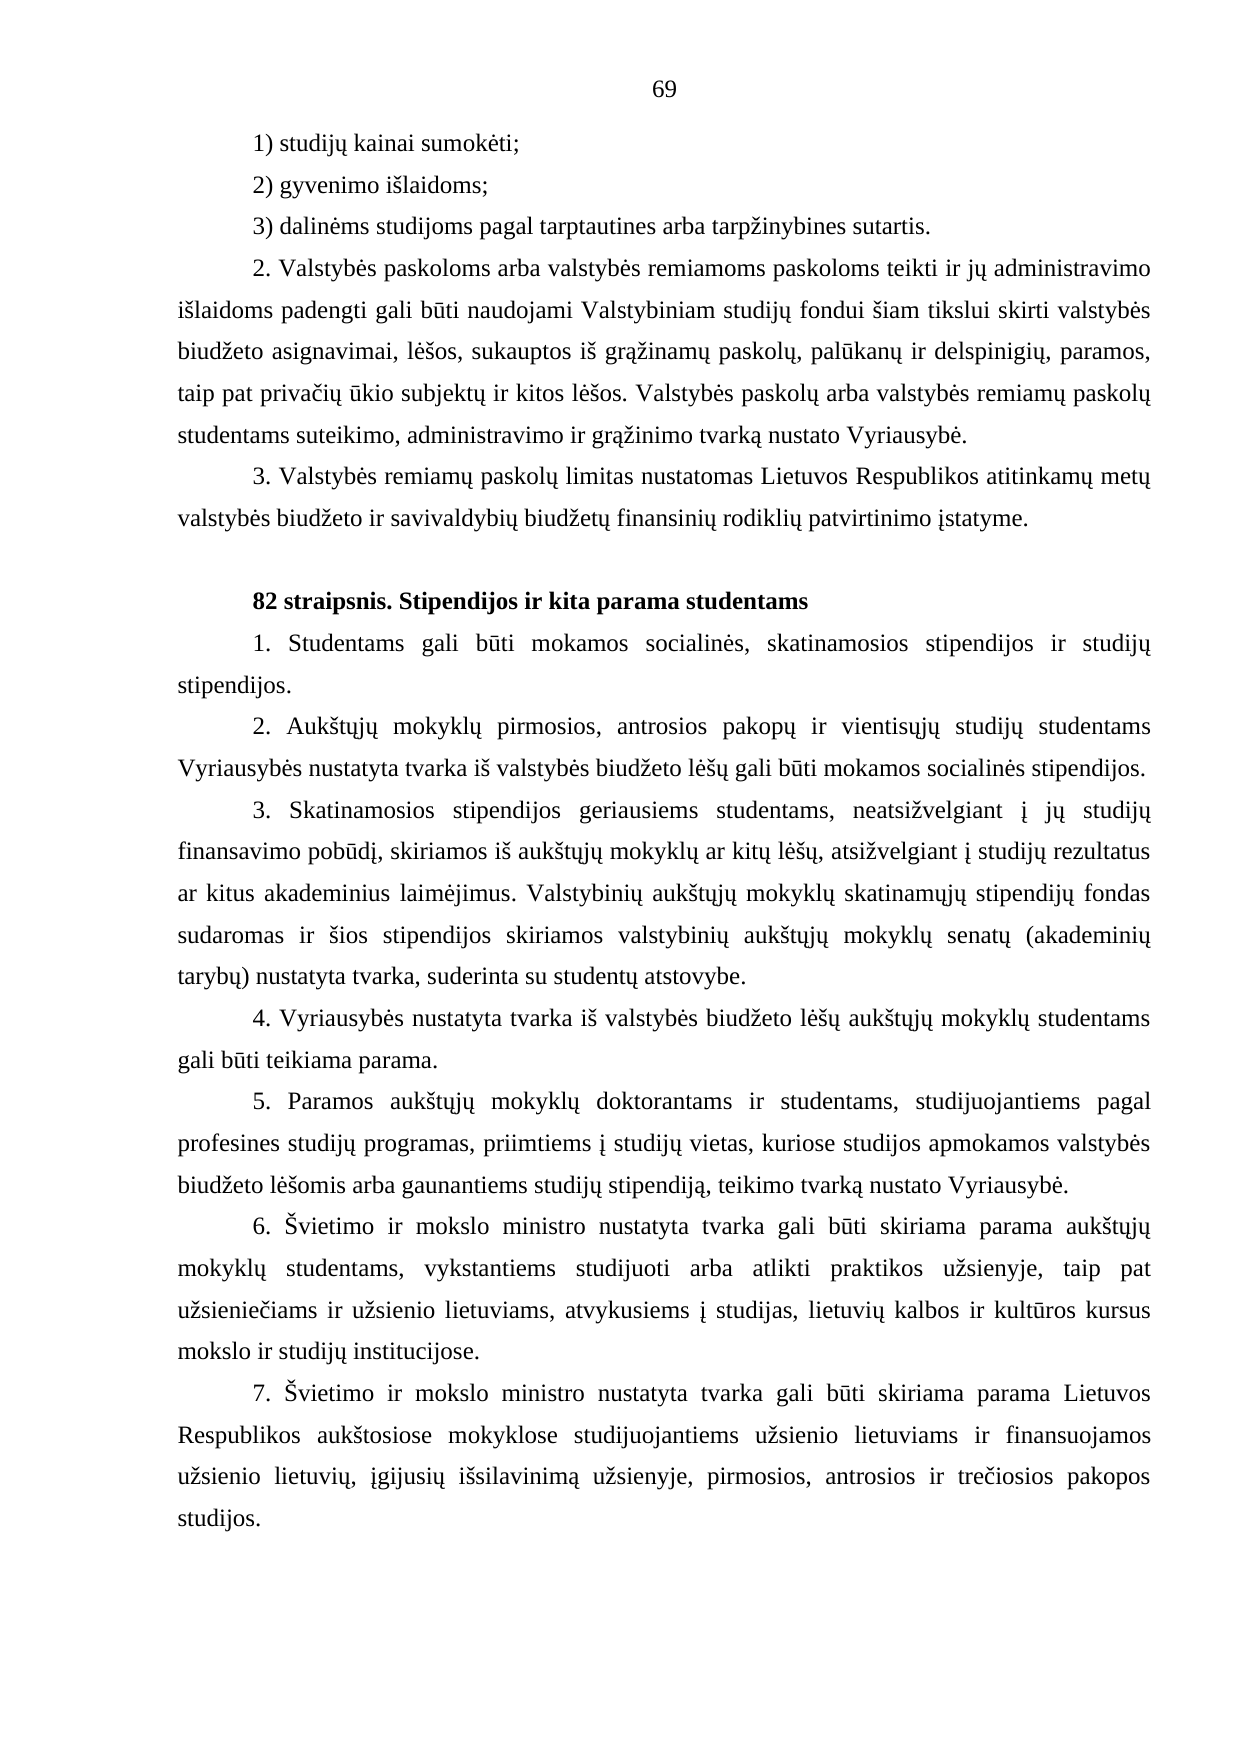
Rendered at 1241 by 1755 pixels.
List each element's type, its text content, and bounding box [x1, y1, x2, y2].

text 2. Valstybės paskoloms arba valstybės remiamoms paskoloms teikti ir jų administravimo išlaidoms padengti gali būti naudojami Valstybiniam studijų fondui šiam tikslui skirti valstybės biudžeto asignavimai, lėšos, sukauptos iš grąžinamų paskolų, palūkanų ir delspinigių, paramos, taip pat privačių ūkio subjektų ir kitos lėšos. Valstybės paskolų arba valstybės remiamų paskolų studentams suteikimo, administravimo ir grąžinimo tvarką nustato Vyriausybė. [177, 243, 1152, 451]
text 5. Paramos aukštųjų mokyklų doktorantams ir studentams, studijuojantiems pagal profesines studijų programas, priimtiems į studijų vietas, kuriose studijos apmokamos valstybės biudžeto lėšomis arba gaunantiems studijų stipendiją, teikimo tvarką nustato Vyriausybė. [177, 1076, 1152, 1201]
text 2. Aukštųjų mokyklų pirmosios, antrosios pakopų ir vientisųjų studijų studentams Vyriausybės nustatyta tvarka iš valstybės biudžeto lėšų gali būti mokamos socialinės stipendijos. [177, 701, 1152, 785]
text 1. Studentams gali būti mokamos socialinės, skatinamosios stipendijos ir studijų stipendijos. [177, 618, 1152, 701]
text 7. Švietimo ir mokslo ministro nustatyta tvarka gali būti skiriama parama Lietuvos Respublikos aukštosiose mokyklose studijuojantiems užsienio lietuviams ir finansuojamos užsienio lietuvių, įgijusių išsilavinimą užsienyje, pirmosios, antrosios ir trečiosios pakopos studijos. [177, 1368, 1152, 1535]
text 3. Skatinamosios stipendijos geriausiems studentams, neatsižvelgiant į jų studijų finansavimo pobūdį, skiriamos iš aukštųjų mokyklų ar kitų lėšų, atsižvelgiant į studijų rezultatus ar kitus akademinius laimėjimus. Valstybinių aukštųjų mokyklų skatinamųjų stipendijų fondas sudaromas ir šios stipendijos skiriamos valstybinių aukštųjų mokyklų senatų (akademinių tarybų) nustatyta tvarka, suderinta su studentų atstovybe. [177, 785, 1152, 993]
text 1) studijų kainai sumokėti; [177, 118, 1152, 160]
text 3) dalinėms studijoms pagal tarptautines arba tarpžinybines sutartis. [177, 201, 1152, 243]
text 6. Švietimo ir mokslo ministro nustatyta tvarka gali būti skiriama parama aukštųjų mokyklų studentams, vykstantiems studijuoti arba atlikti praktikos užsienyje, taip pat užsieniečiams ir užsienio lietuviams, atvykusiems į studijas, lietuvių kalbos ir kultūros kursus mokslo ir studijų institucijose. [177, 1201, 1152, 1368]
text 3. Valstybės remiamų paskolų limitas nustatomas Lietuvos Respublikos atitinkamų metų valstybės biudžeto ir savivaldybių biudžetų finansinių rodiklių patvirtinimo įstatyme. [177, 451, 1152, 535]
text 4. Vyriausybės nustatyta tvarka iš valstybės biudžeto lėšų aukštųjų mokyklų studentams gali būti teikiama parama. [177, 993, 1152, 1076]
text 82 straipsnis. Stipendijos ir kita parama studentams [177, 576, 1152, 618]
text 2) gyvenimo išlaidoms; [177, 160, 1152, 201]
